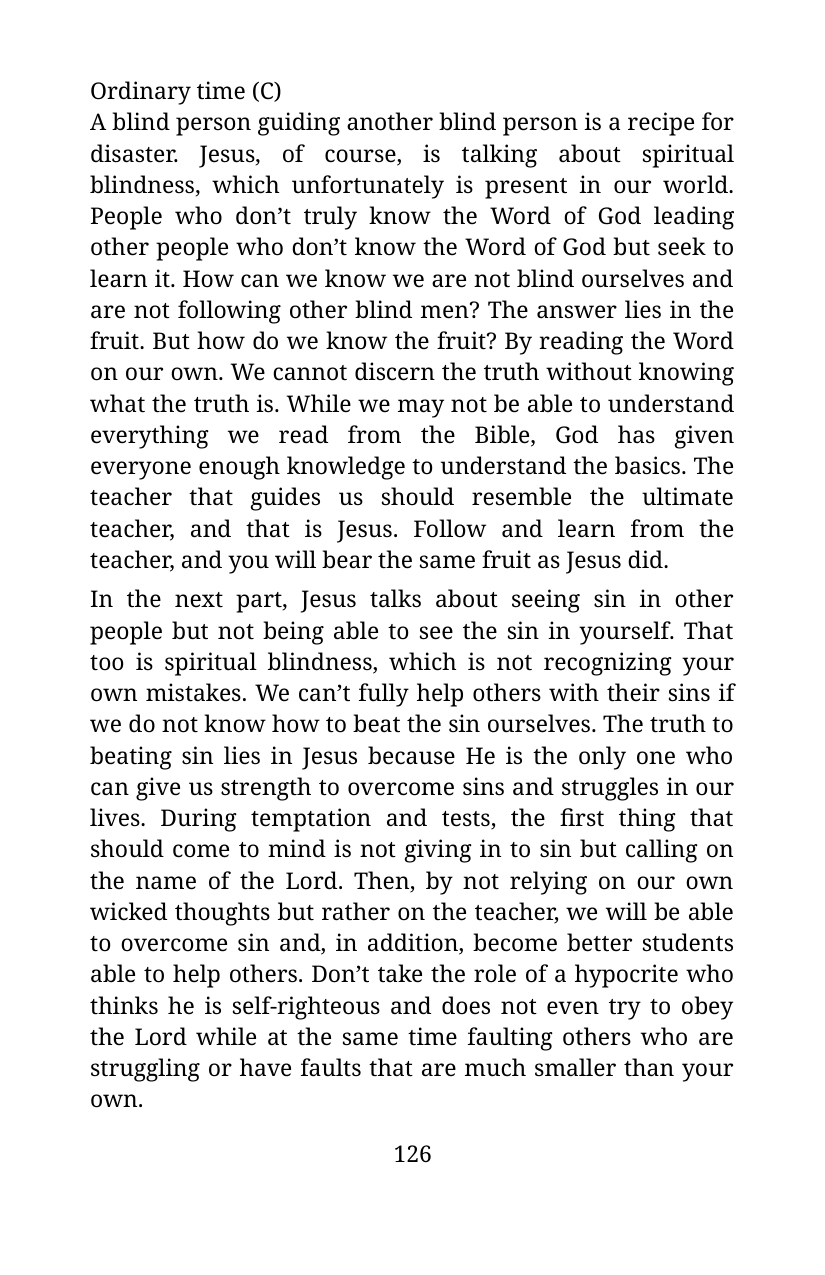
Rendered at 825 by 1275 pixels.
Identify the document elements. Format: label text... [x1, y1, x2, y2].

text In the next part, Jesus talks about seeing sin in other people but not being able to see the sin in yourself. That too is spiritual blindness, which is not recognizing your own mistakes. We can’t fully help others with their sins if we do not know how to beat the sin ourselves. The truth to beating sin lies in Jesus because He is the only one who can give us strength to overcome sins and struggles in our lives. During temptation and tests, the first thing that should come to mind is not giving in to sin but calling on the name of the Lord. Then, by not relying on our own wicked thoughts but rather on the teacher, we will be able to overcome sin and, in addition, become better students able to help others. Don’t take the role of a hypocrite who thinks he is self-righteous and does not even try to obey the Lord while at the same time faulting others who are struggling or have faults that are much smaller than your own. [90, 583, 735, 1114]
text A blind person guiding another blind person is a recipe for disaster. Jesus, of course, is talking about spiritual blindness, which unfortunately is present in our world. People who don’t truly know the Word of God leading other people who don’t know the Word of God but seek to learn it. How can we know we are not blind ourselves and are not following other blind men? The answer lies in the fruit. But how do we know the fruit? By reading the Word on our own. We cannot discern the truth without knowing what the truth is. While we may not be able to understand everything we read from the Bible, God has given everyone enough knowledge to understand the basics. The teacher that guides us should resemble the ultimate teacher, and that is Jesus. Follow and learn from the teacher, and you will bear the same fruit as Jesus did. [90, 106, 735, 575]
